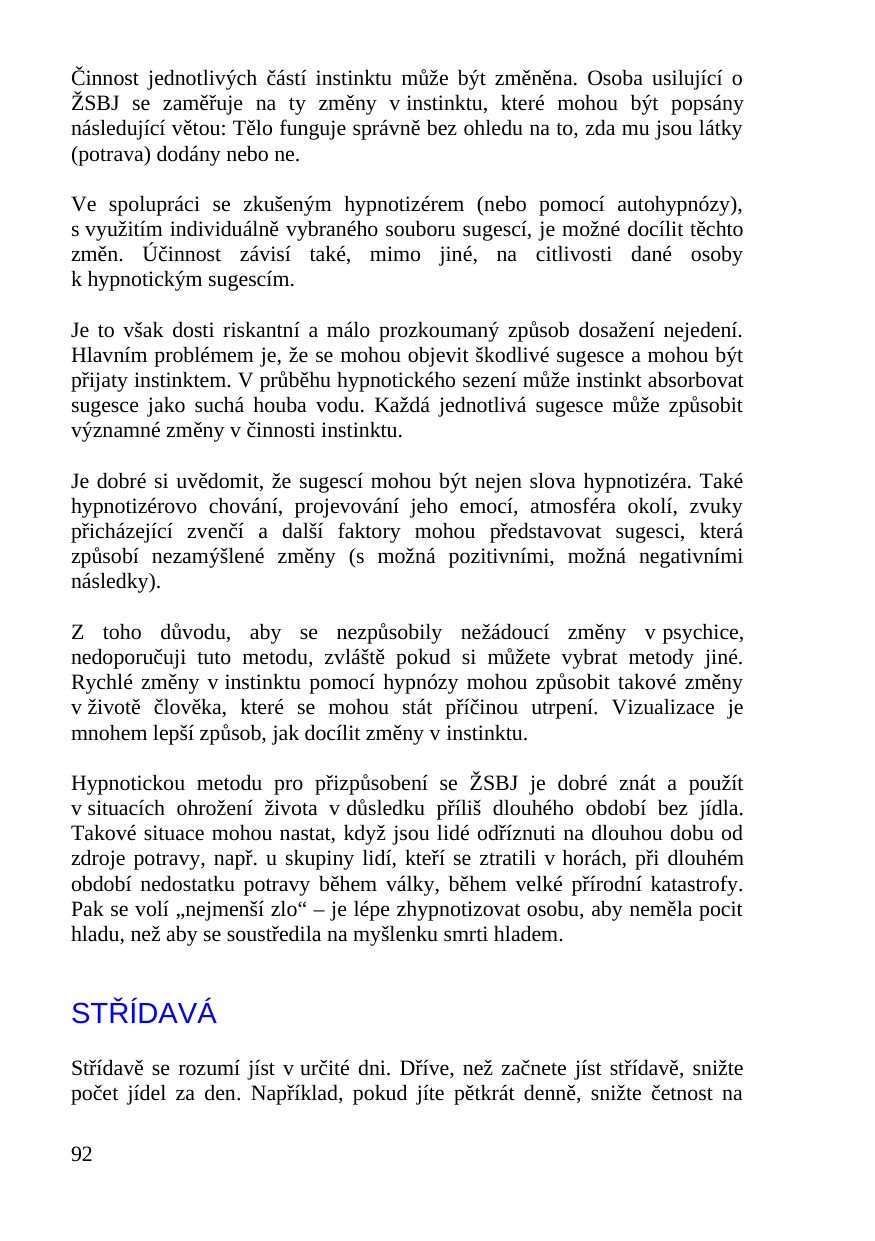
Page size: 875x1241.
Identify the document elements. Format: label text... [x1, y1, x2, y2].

text Je to však dosti riskantní a málo prozkoumaný způsob dosažení nejedení. Hlavním problémem je, že se mohou objevit škodlivé sugesce a mohou být přijaty instinktem. V průběhu hypnotického sezení může instinkt absorbovat sugesce jako suchá houba vodu. Každá jednotlivá sugesce může způsobit významné změny v činnosti instinktu. [71, 317, 744, 443]
text Činnost jednotlivých částí instinktu může být změněna. Osoba usilující o ŽSBJ se zaměřuje na ty změny v instinktu, které mohou být popsány následující větou: Tělo funguje správně bez ohledu na to, zda mu jsou látky (potrava) dodány nebo ne. [71, 65, 744, 166]
text Je dobré si uvědomit, že sugescí mohou být nejen slova hypnotizéra. Také hypnotizérovo chování, projevování jeho emocí, atmosféra okolí, zvuky přicházející zvenčí a další faktory mohou představovat sugesci, která způsobí nezamýšlené změny (s možná pozitivními, možná negativními následky). [71, 468, 744, 594]
text Hypnotickou metodu pro přizpůsobení se ŽSBJ je dobré znát a použít v situacích ohrožení života v důsledku příliš dlouhého období bez jídla. Takové situace mohou nastat, když jsou lidé odříznuti na dlouhou dobu od zdroje potravy, např. u skupiny lidí, kteří se ztratili v horách, při dlouhém období nedostatku potravy během války, během velké přírodní katastrofy. Pak se volí „nejmenší zlo“ – je lépe zhypnotizovat osobu, aby neměla pocit hladu, než aby se soustředila na myšlenku smrti hladem. [71, 770, 744, 946]
text Střídavě se rozumí jíst v určité dni. Dříve, než začnete jíst střídavě, snižte počet jídel za den. Například, pokud jíte pětkrát denně, snižte četnost na [71, 1055, 744, 1105]
text Z toho důvodu, aby se nezpůsobily nežádoucí změny v psychice, nedoporučuji tuto metodu, zvláště pokud si můžete vybrat metody jiné. Rychlé změny v instinktu pomocí hypnózy mohou způsobit takové změny v životě člověka, které se mohou stát příčinou utrpení. Vizualizace je mnohem lepší způsob, jak docílit změny v instinktu. [71, 619, 744, 745]
subtitle STŘÍDAVÁ [71, 996, 744, 1030]
text Ve spolupráci se zkušeným hypnotizérem (nebo pomocí autohypnózy), s využitím individuálně vybraného souboru sugescí, je možné docílit těchto změn. Účinnost závisí také, mimo jiné, na citlivosti dané osoby k hypnotickým sugescím. [71, 191, 744, 292]
